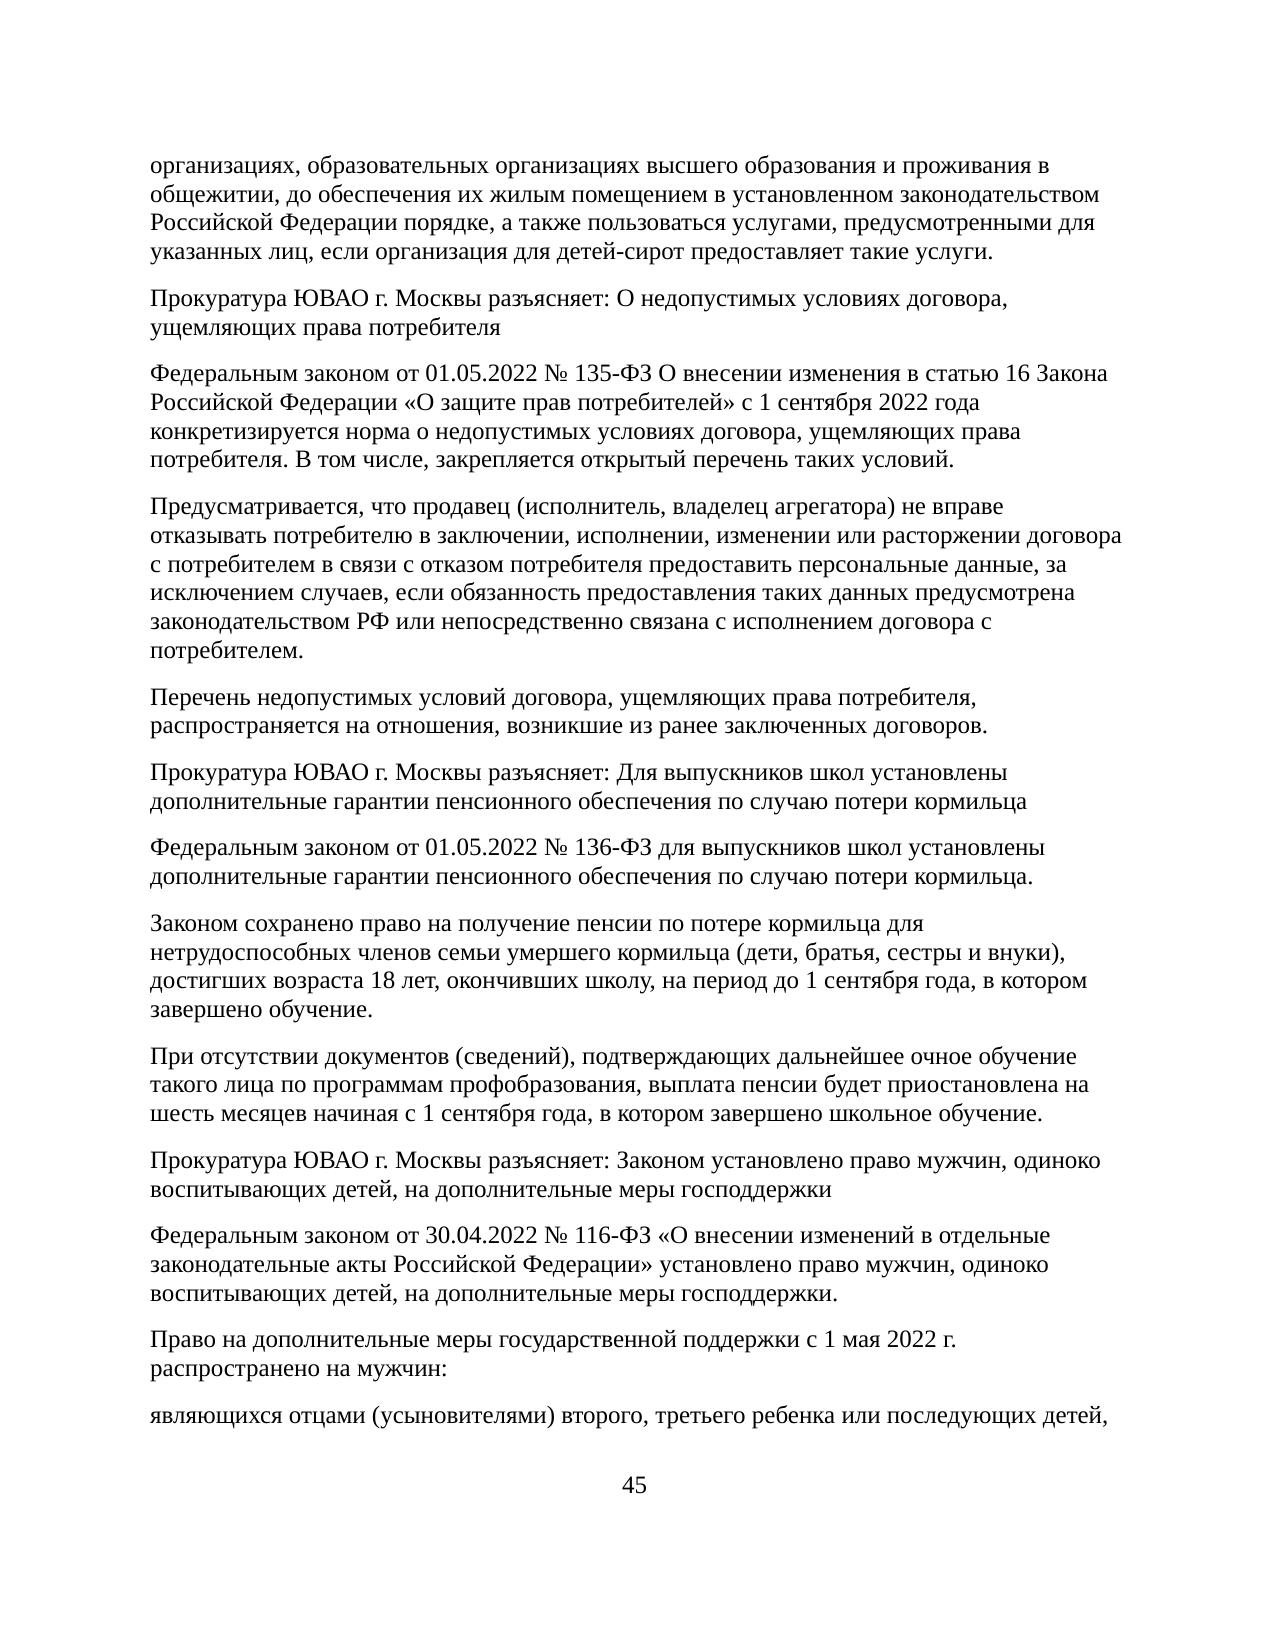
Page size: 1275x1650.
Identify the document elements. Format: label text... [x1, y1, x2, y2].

text Федеральным законом от 01.05.2022 № 136-ФЗ для выпускников школ установлены дополнительные гарантии пенсионного обеспечения по случаю потери кормильца. [150, 832, 1125, 890]
text Перечень недопустимых условий договора, ущемляющих права потребителя, распространяется на отношения, возникшие из ранее заключенных договоров. [150, 682, 1125, 739]
text При отсутствии документов (сведений), подтверждающих дальнейшее очное обучение такого лица по программам профобразования, выплата пенсии будет приостановлена на шесть месяцев начиная с 1 сентября года, в котором завершено школьное обучение. [150, 1041, 1125, 1127]
text Федеральным законом от 30.04.2022 № 116-ФЗ «О внесении изменений в отдельные законодательные акты Российской Федерации» установлено право мужчин, одиноко воспитывающих детей, на дополнительные меры господдержки. [150, 1220, 1125, 1307]
text Право на дополнительные меры государственной поддержки с 1 мая 2022 г. распространено на мужчин: [150, 1324, 1125, 1382]
text Прокуратура ЮВАО г. Москвы разъясняет: О недопустимых условиях договора, ущемляющих права потребителя [150, 283, 1125, 340]
text Федеральным законом от 01.05.2022 № 135-ФЗ О внесении изменения в статью 16 Закона Российской Федерации «О защите прав потребителей» с 1 сентября 2022 года конкретизируется норма о недопустимых условиях договора, ущемляющих права потребителя. В том числе, закрепляется открытый перечень таких условий. [150, 358, 1125, 473]
text Прокуратура ЮВАО г. Москвы разъясняет: Законом установлено право мужчин, одиноко воспитывающих детей, на дополнительные меры господдержки [150, 1145, 1125, 1202]
text Законом сохранено право на получение пенсии по потере кормильца для нетрудоспособных членов семьи умершего кормильца (дети, братья, сестры и внуки), достигших возраста 18 лет, окончивших школу, на период до 1 сентября года, в котором завершено обучение. [150, 908, 1125, 1023]
text Предусматривается, что продавец (исполнитель, владелец агрегатора) не вправе отказывать потребителю в заключении, исполнении, изменении или расторжении договора с потребителем в связи с отказом потребителя предоставить персональные данные, за исключением случаев, если обязанность предоставления таких данных предусмотрена законодательством РФ или непосредственно связана с исполнением договора с потребителем. [150, 491, 1125, 664]
text являющихся отцами (усыновителями) второго, третьего ребенка или последующих детей, [150, 1400, 1125, 1429]
text Прокуратура ЮВАО г. Москвы разъясняет: Для выпускников школ установлены дополнительные гарантии пенсионного обеспечения по случаю потери кормильца [150, 757, 1125, 814]
text организациях, образовательных организациях высшего образования и проживания в общежитии, до обеспечения их жилым помещением в установленном законодательством Российской Федерации порядке, а также пользоваться услугами, предусмотренными для указанных лиц, если организация для детей-сирот предоставляет такие услуги. [150, 150, 1125, 265]
